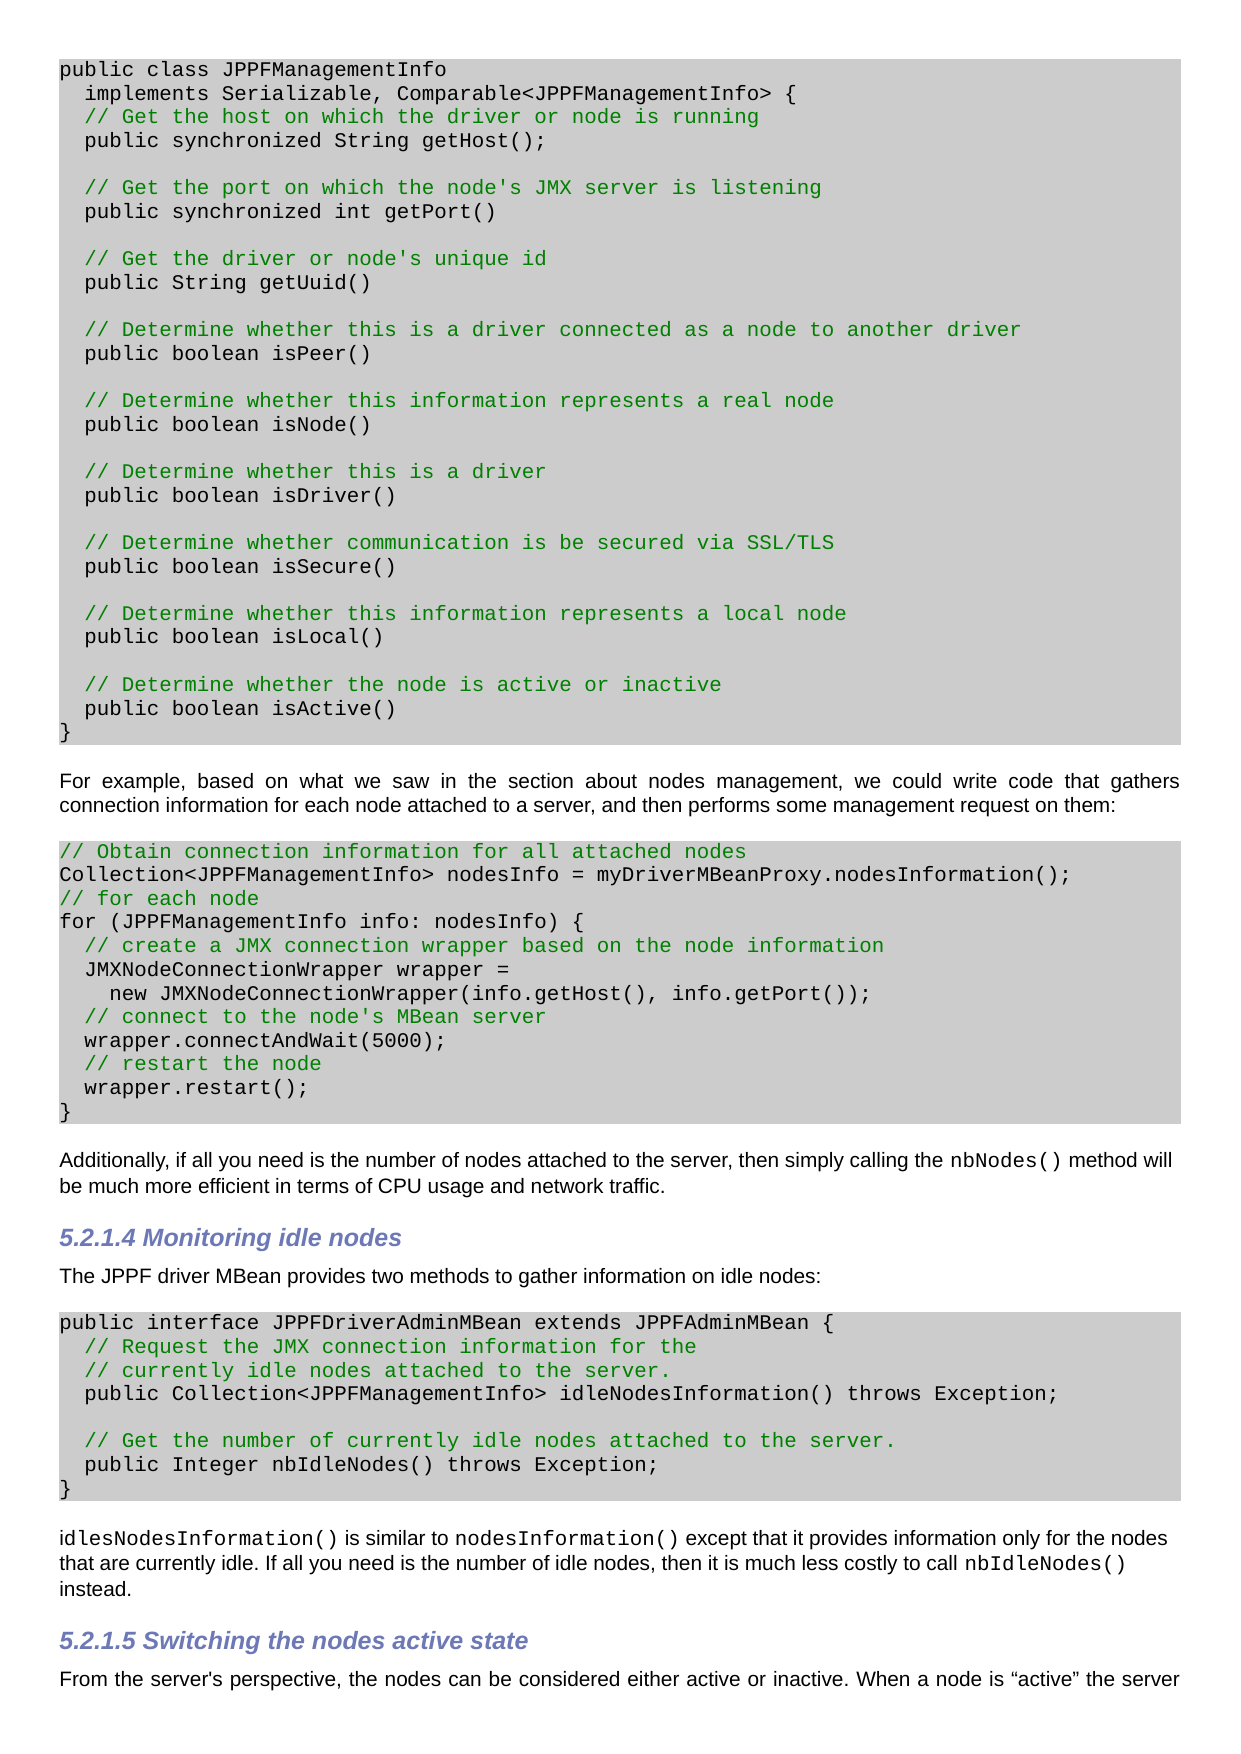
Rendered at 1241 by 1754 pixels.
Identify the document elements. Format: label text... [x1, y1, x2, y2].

text for (JPPFManagementInfo info: nodesInfo) { [59, 912, 1181, 935]
text public boolean isDriver() [59, 485, 1181, 508]
text public synchronized int getPort() [59, 201, 1181, 224]
text // Determine whether communication is be secured via SSL/TLS [59, 532, 1181, 556]
text public String getUuid() [59, 272, 1181, 296]
text public boolean isPeer() [59, 343, 1181, 366]
text // Get the host on which the driver or node is running [59, 106, 1181, 130]
text The JPPF driver MBean provides two methods to gather information on idle nodes: [59, 1264, 1181, 1288]
text For example, based on what we saw in the section about nodes management, we could write code that gathers connection information for each node attached to a server, and then performs some management request on them: [59, 769, 1181, 817]
text public boolean isLocal() [59, 627, 1181, 650]
text From the server's perspective, the nodes can be considered either active or inactive. When a node is “active” the server [59, 1667, 1181, 1691]
text // Determine whether this information represents a local node [59, 603, 1181, 627]
text } [59, 721, 1181, 745]
text public boolean isNode() [59, 414, 1181, 437]
text Additionally, if all you need is the number of nodes attached to the server, then simply calling the nbNodes() method will be much more efficient in terms of CPU usage and network traffic. [59, 1148, 1181, 1198]
text public boolean isActive() [59, 697, 1181, 721]
text new JMXNodeConnectionWrapper(info.getHost(), info.getPort()); [59, 982, 1181, 1006]
text // restart the node [59, 1053, 1181, 1077]
text // Get the number of currently idle nodes attached to the server. [59, 1431, 1181, 1454]
text // for each node [59, 888, 1181, 912]
text public Integer nbIdleNodes() throws Exception; [59, 1454, 1181, 1478]
text idlesNodesInformation() is similar to nodesInformation() except that it provides information only for the nodes that are currently idle. If all you need is the number of idle nodes, then it is much less costly to call nbIdleNodes() instead. [59, 1525, 1181, 1601]
text wrapper.connectAndWait(5000); [59, 1030, 1181, 1053]
text // Determine whether the node is active or inactive [59, 674, 1181, 697]
text public class JPPFManagementInfo [59, 59, 1181, 83]
text Collection<JPPFManagementInfo> nodesInfo = myDriverMBeanProxy.nodesInformation(); [59, 864, 1181, 888]
text // Get the port on which the node's JMX server is listening [59, 177, 1181, 201]
text // Determine whether this information represents a real node [59, 390, 1181, 414]
text // create a JMX connection wrapper based on the node information [59, 935, 1181, 959]
text // connect to the node's MBean server [59, 1006, 1181, 1030]
text // Request the JMX connection information for the [59, 1336, 1181, 1359]
text } [59, 1478, 1181, 1501]
text // Determine whether this is a driver [59, 461, 1181, 485]
text // currently idle nodes attached to the server. [59, 1359, 1181, 1383]
text // Obtain connection information for all attached nodes [59, 841, 1181, 864]
text public Collection<JPPFManagementInfo> idleNodesInformation() throws Exception; [59, 1383, 1181, 1407]
text public synchronized String getHost(); [59, 130, 1181, 154]
text // Determine whether this is a driver connected as a node to another driver [59, 319, 1181, 343]
text public interface JPPFDriverAdminMBean extends JPPFAdminMBean { [59, 1312, 1181, 1336]
text implements Serializable, Comparable<JPPFManagementInfo> { [59, 83, 1181, 106]
subtitle Switching the nodes active state [59, 1626, 1181, 1655]
text // Get the driver or node's unique id [59, 248, 1181, 272]
text wrapper.restart(); [59, 1077, 1181, 1101]
subtitle Monitoring idle nodes [59, 1223, 1181, 1252]
text public boolean isSecure() [59, 556, 1181, 579]
text JMXNodeConnectionWrapper wrapper = [59, 959, 1181, 982]
text } [59, 1101, 1181, 1124]
